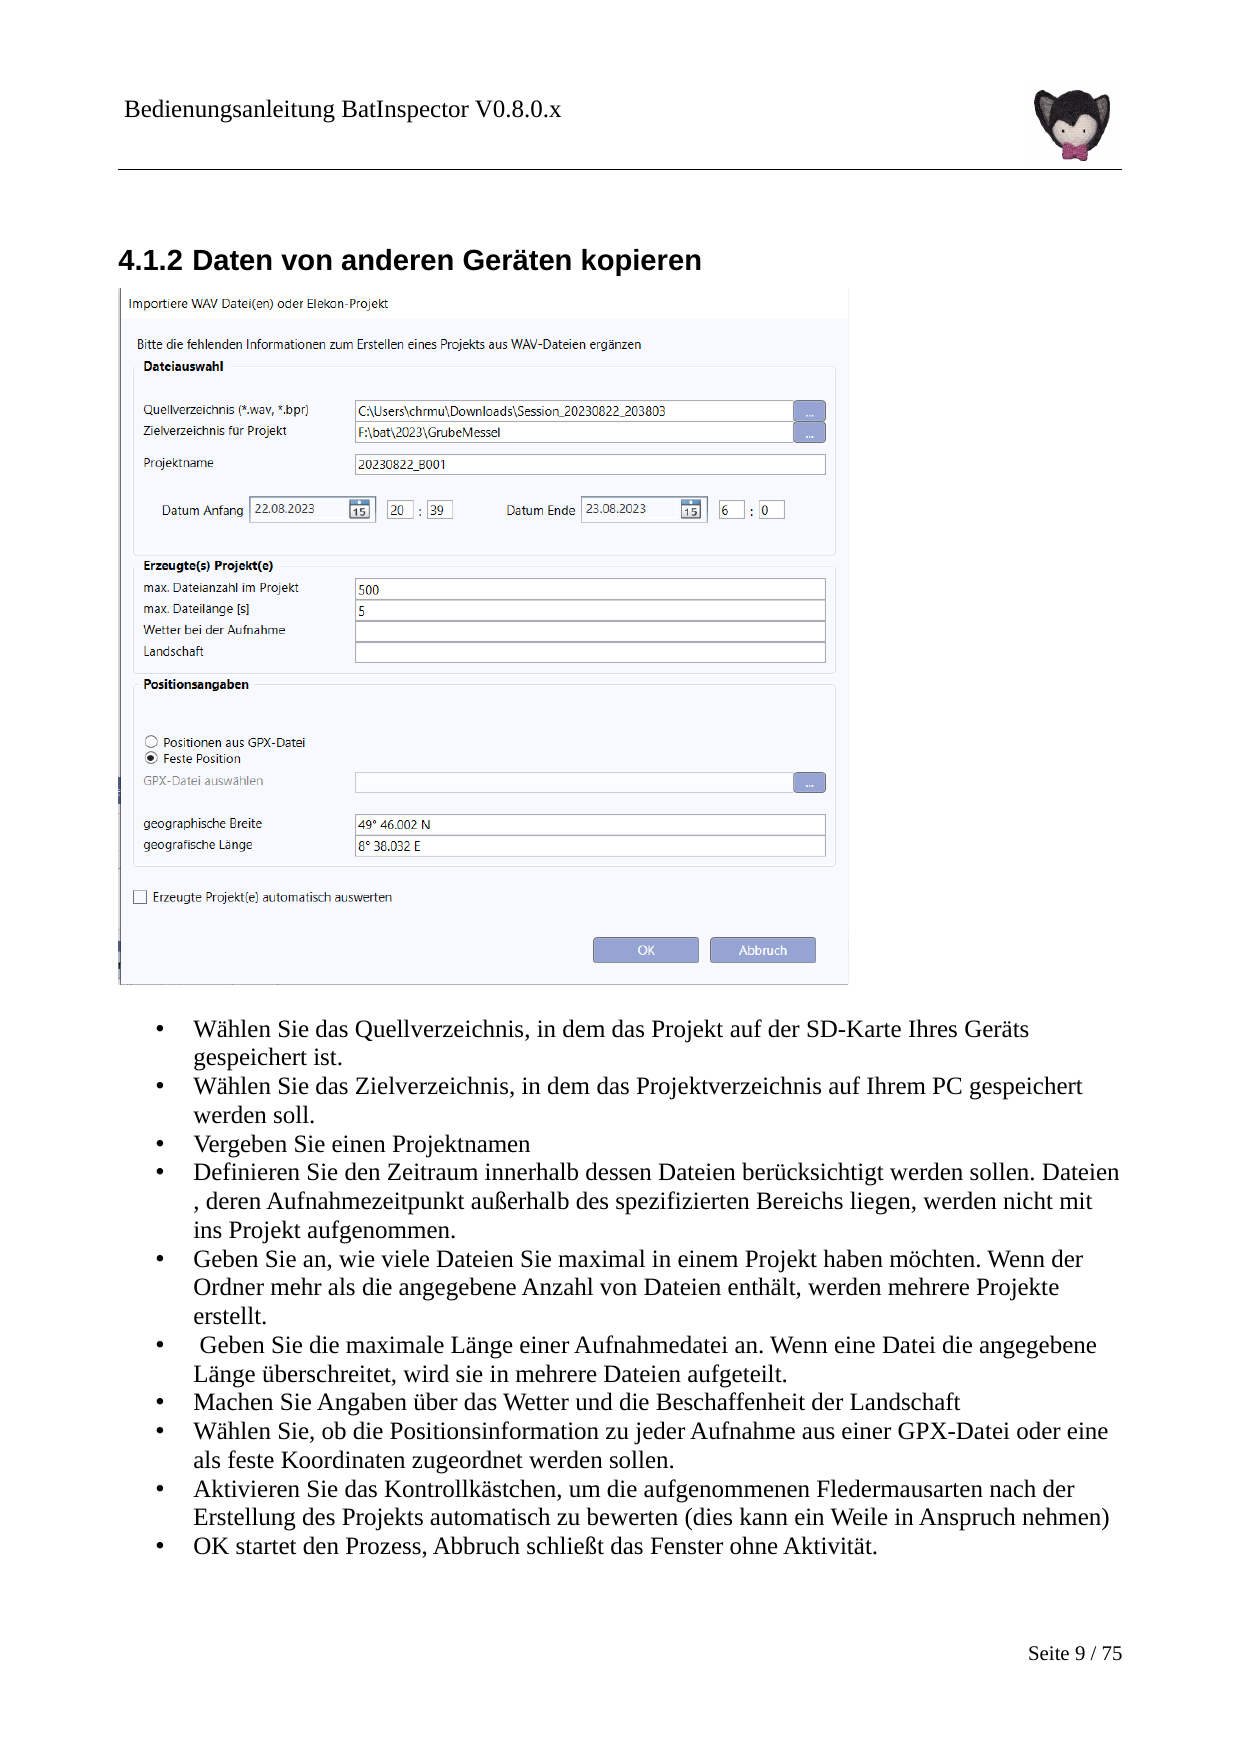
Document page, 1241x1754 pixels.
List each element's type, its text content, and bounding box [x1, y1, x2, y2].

list OK startet den Prozess, Abbruch schließt das Fenster ohne Aktivität. [156, 1531, 1122, 1560]
list Wählen Sie das Zielverzeichnis, in dem das Projektverzeichnis auf Ihrem PC gespeichert werden soll. [156, 1071, 1122, 1129]
list Machen Sie Angaben über das Wetter und die Beschaffenheit der Landschaft [156, 1387, 1122, 1416]
list Wählen Sie, ob die Positionsinformation zu jeder Aufnahme aus einer GPX-Datei oder eine als feste Koordinaten zugeordnet werden sollen. [156, 1416, 1122, 1474]
list Geben Sie an, wie viele Dateien Sie maximal in einem Projekt haben möchten. Wenn der Ordner mehr als die angegebene Anzahl von Dateien enthält, werden mehrere Projekte erstellt. [156, 1244, 1122, 1330]
picture [1030, 80, 1119, 169]
list Vergeben Sie einen Projektnamen [156, 1129, 1122, 1157]
picture [118, 288, 849, 985]
subtitle Daten von anderen Geräten kopieren [118, 243, 1122, 276]
list Aktivieren Sie das Kontrollkästchen, um die aufgenommenen Fledermausarten nach der Erstellung des Projekts automatisch zu bewerten (dies kann ein Weile in Anspruch nehmen) [156, 1474, 1122, 1531]
list Definieren Sie den Zeitraum innerhalb dessen Dateien berücksichtigt werden sollen. Dateien , deren Aufnahmezeitpunkt außerhalb des spezifizierten Bereichs liegen, werden nicht mit ins Projekt aufgenommen. [156, 1157, 1122, 1244]
list Wählen Sie das Quellverzeichnis, in dem das Projekt auf der SD-Karte Ihres Geräts gespeichert ist. [156, 1014, 1122, 1071]
list Geben Sie die maximale Länge einer Aufnahmedatei an. Wenn eine Datei die angegebene Länge überschreitet, wird sie in mehrere Dateien aufgeteilt. [156, 1330, 1122, 1387]
